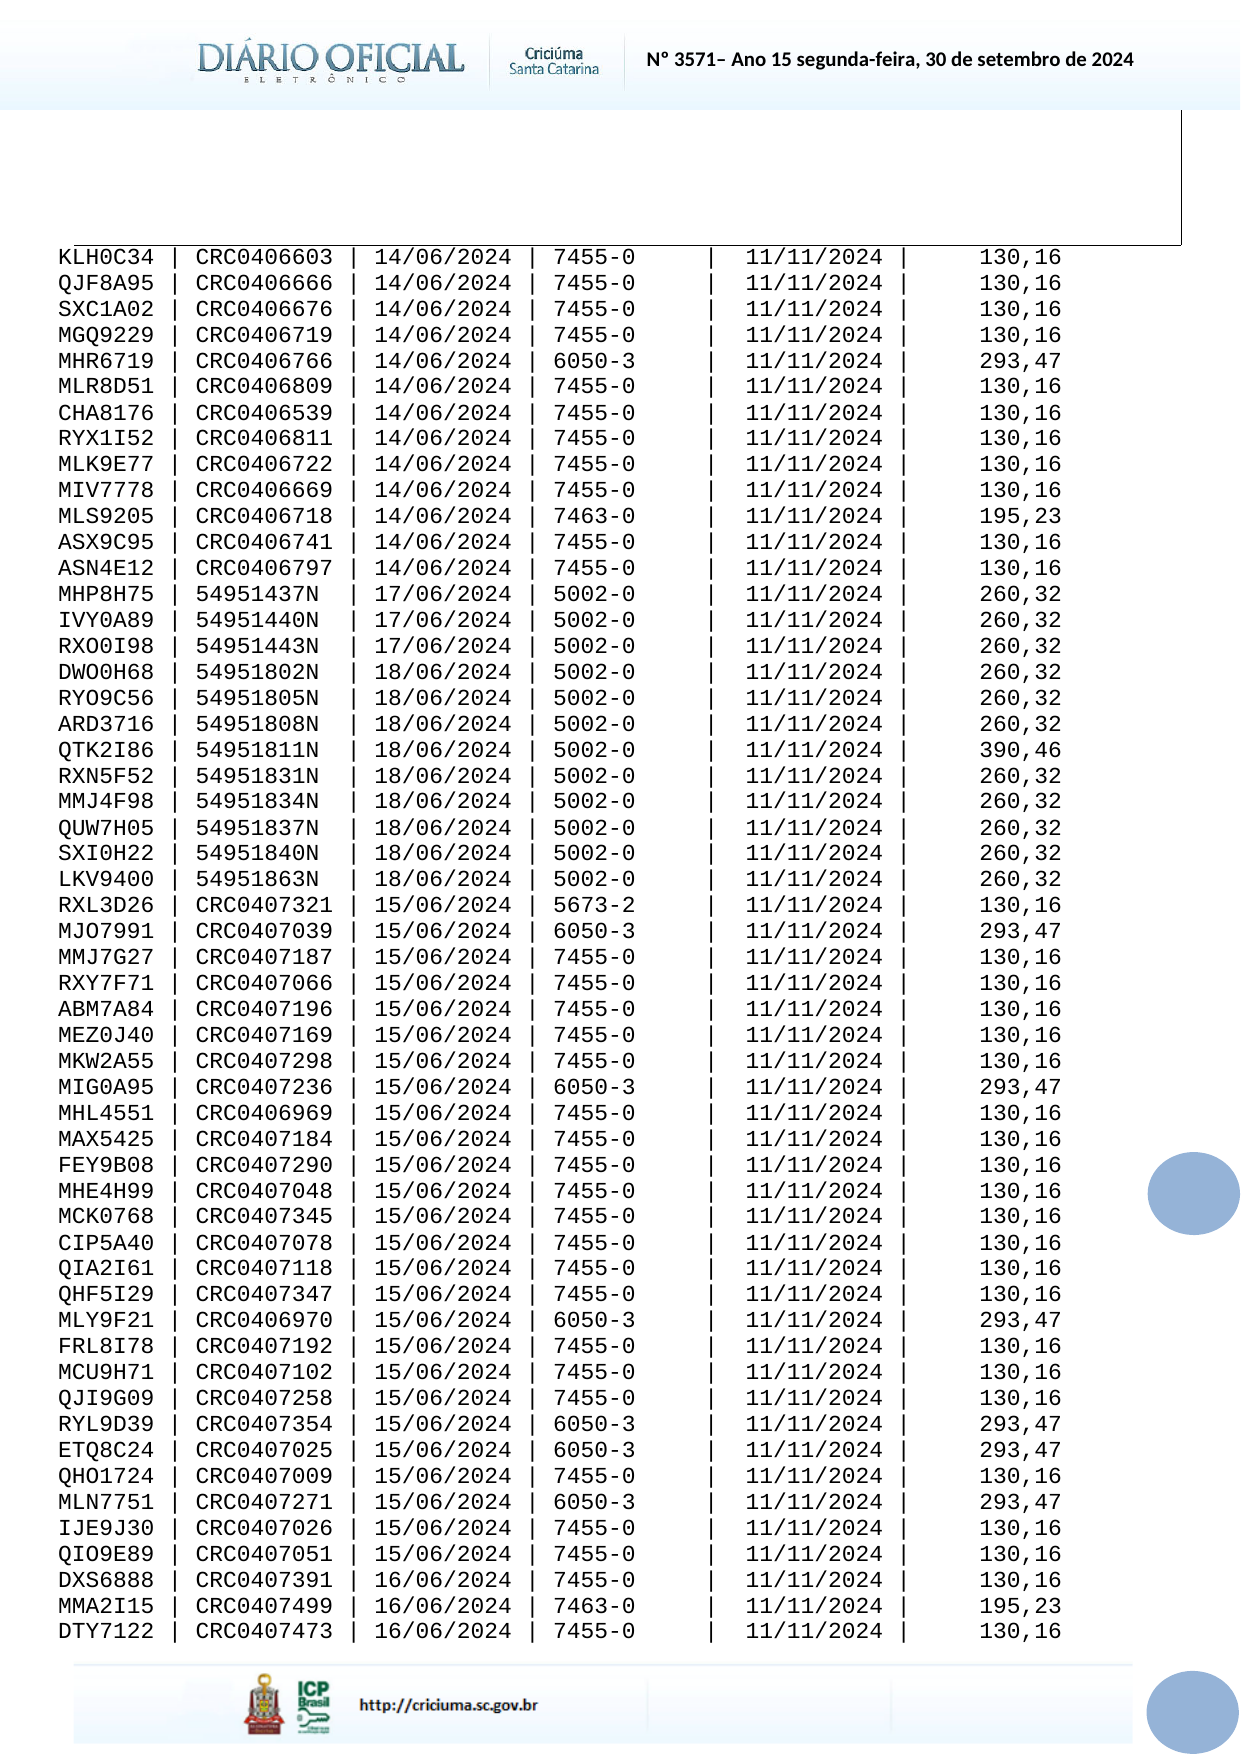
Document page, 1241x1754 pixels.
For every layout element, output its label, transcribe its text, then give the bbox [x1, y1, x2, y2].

text FEY9B08 | CRC0407290 | 15/06/2024 | 7455-0 | 11/11/2024 | 130,16 [44, 1153, 1180, 1179]
text RXL3D26 | CRC0407321 | 15/06/2024 | 5673-2 | 11/11/2024 | 130,16 [44, 894, 1181, 919]
text RXN5F52 | 54951831N | 18/06/2024 | 5002-0 | 11/11/2024 | 260,32 [44, 764, 1181, 790]
text KLH0C34 | CRC0406603 | 14/06/2024 | 7455-0 | 11/11/2024 | 130,16 [44, 245, 1181, 271]
text FRL8I78 | CRC0407192 | 15/06/2024 | 7455-0 | 11/11/2024 | 130,16 [44, 1334, 1181, 1361]
text QHF5I29 | CRC0407347 | 15/06/2024 | 7455-0 | 11/11/2024 | 130,16 [44, 1283, 1181, 1309]
text QUW7H05 | 54951837N | 18/06/2024 | 5002-0 | 11/11/2024 | 260,32 [44, 816, 1181, 842]
text MEZ0J40 | CRC0407169 | 15/06/2024 | 7455-0 | 11/11/2024 | 130,16 [44, 1023, 1181, 1049]
text ETQ8C24 | CRC0407025 | 15/06/2024 | 6050-3 | 11/11/2024 | 293,47 [44, 1438, 1181, 1464]
text MCU9H71 | CRC0407102 | 15/06/2024 | 7455-0 | 11/11/2024 | 130,16 [44, 1361, 1181, 1386]
text CIP5A40 | CRC0407078 | 15/06/2024 | 7455-0 | 11/11/2024 | 130,16 [44, 1231, 1181, 1257]
text ABM7A84 | CRC0407196 | 15/06/2024 | 7455-0 | 11/11/2024 | 130,16 [44, 997, 1181, 1023]
text MHR6719 | CRC0406766 | 14/06/2024 | 6050-3 | 11/11/2024 | 293,47 [44, 349, 1181, 375]
text RYL9D39 | CRC0407354 | 15/06/2024 | 6050-3 | 11/11/2024 | 293,47 [44, 1412, 1181, 1438]
text MIV7778 | CRC0406669 | 14/06/2024 | 7455-0 | 11/11/2024 | 130,16 [44, 479, 1181, 504]
text MHP8H75 | 54951437N | 17/06/2024 | 5002-0 | 11/11/2024 | 260,32 [44, 582, 1181, 608]
text SXI0H22 | 54951840N | 18/06/2024 | 5002-0 | 11/11/2024 | 260,32 [44, 842, 1181, 868]
text IJE9J30 | CRC0407026 | 15/06/2024 | 7455-0 | 11/11/2024 | 130,16 [44, 1516, 1181, 1542]
text MMJ4F98 | 54951834N | 18/06/2024 | 5002-0 | 11/11/2024 | 260,32 [44, 790, 1181, 816]
text QIA2I61 | CRC0407118 | 15/06/2024 | 7455-0 | 11/11/2024 | 130,16 [44, 1257, 1181, 1283]
text LKV9400 | 54951863N | 18/06/2024 | 5002-0 | 11/11/2024 | 260,32 [44, 868, 1181, 894]
text DXS6888 | CRC0407391 | 16/06/2024 | 7455-0 | 11/11/2024 | 130,16 [44, 1568, 1181, 1594]
text IVY0A89 | 54951440N | 17/06/2024 | 5002-0 | 11/11/2024 | 260,32 [44, 608, 1181, 634]
text DWO0H68 | 54951802N | 18/06/2024 | 5002-0 | 11/11/2024 | 260,32 [44, 660, 1181, 686]
text RYO9C56 | 54951805N | 18/06/2024 | 5002-0 | 11/11/2024 | 260,32 [44, 686, 1181, 712]
text QTK2I86 | 54951811N | 18/06/2024 | 5002-0 | 11/11/2024 | 390,46 [44, 738, 1181, 764]
text QJI9G09 | CRC0407258 | 15/06/2024 | 7455-0 | 11/11/2024 | 130,16 [44, 1386, 1181, 1412]
text RXO0I98 | 54951443N | 17/06/2024 | 5002-0 | 11/11/2024 | 260,32 [44, 634, 1181, 660]
text QJF8A95 | CRC0406666 | 14/06/2024 | 7455-0 | 11/11/2024 | 130,16 [44, 271, 1181, 297]
text MLS9205 | CRC0406718 | 14/06/2024 | 7463-0 | 11/11/2024 | 195,23 [44, 504, 1181, 531]
text MHE4H99 | CRC0407048 | 15/06/2024 | 7455-0 | 11/11/2024 | 130,16 [44, 1179, 1150, 1205]
text MJO7991 | CRC0407039 | 15/06/2024 | 6050-3 | 11/11/2024 | 293,47 [44, 919, 1181, 946]
text MAX5425 | CRC0407184 | 15/06/2024 | 7455-0 | 11/11/2024 | 130,16 [44, 1127, 1181, 1153]
text MLY9F21 | CRC0406970 | 15/06/2024 | 6050-3 | 11/11/2024 | 293,47 [44, 1309, 1181, 1334]
text SXC1A02 | CRC0406676 | 14/06/2024 | 7455-0 | 11/11/2024 | 130,16 [44, 297, 1181, 323]
text QHO1724 | CRC0407009 | 15/06/2024 | 7455-0 | 11/11/2024 | 130,16 [44, 1464, 1181, 1490]
text MMA2I15 | CRC0407499 | 16/06/2024 | 7463-0 | 11/11/2024 | 195,23 [44, 1594, 1181, 1620]
text ASX9C95 | CRC0406741 | 14/06/2024 | 7455-0 | 11/11/2024 | 130,16 [44, 531, 1181, 556]
text RXY7F71 | CRC0407066 | 15/06/2024 | 7455-0 | 11/11/2024 | 130,16 [44, 971, 1181, 997]
text MLR8D51 | CRC0406809 | 14/06/2024 | 7455-0 | 11/11/2024 | 130,16 [44, 375, 1181, 401]
text DTY7122 | CRC0407473 | 16/06/2024 | 7455-0 | 11/11/2024 | 130,16 [44, 1620, 1181, 1646]
text MIG0A95 | CRC0407236 | 15/06/2024 | 6050-3 | 11/11/2024 | 293,47 [44, 1075, 1181, 1101]
text ARD3716 | 54951808N | 18/06/2024 | 5002-0 | 11/11/2024 | 260,32 [44, 712, 1181, 738]
text MKW2A55 | CRC0407298 | 15/06/2024 | 7455-0 | 11/11/2024 | 130,16 [44, 1049, 1181, 1075]
text RYX1I52 | CRC0406811 | 14/06/2024 | 7455-0 | 11/11/2024 | 130,16 [44, 427, 1181, 453]
text CHA8176 | CRC0406539 | 14/06/2024 | 7455-0 | 11/11/2024 | 130,16 [44, 401, 1181, 427]
text QIO9E89 | CRC0407051 | 15/06/2024 | 7455-0 | 11/11/2024 | 130,16 [44, 1542, 1181, 1568]
text MMJ7G27 | CRC0407187 | 15/06/2024 | 7455-0 | 11/11/2024 | 130,16 [44, 946, 1181, 971]
text MLN7751 | CRC0407271 | 15/06/2024 | 6050-3 | 11/11/2024 | 293,47 [44, 1490, 1181, 1516]
text MLK9E77 | CRC0406722 | 14/06/2024 | 7455-0 | 11/11/2024 | 130,16 [44, 453, 1181, 479]
text ASN4E12 | CRC0406797 | 14/06/2024 | 7455-0 | 11/11/2024 | 130,16 [44, 556, 1181, 582]
text MHL4551 | CRC0406969 | 15/06/2024 | 7455-0 | 11/11/2024 | 130,16 [44, 1101, 1181, 1127]
text MCK0768 | CRC0407345 | 15/06/2024 | 7455-0 | 11/11/2024 | 130,16 [44, 1205, 1171, 1231]
text MGQ9229 | CRC0406719 | 14/06/2024 | 7455-0 | 11/11/2024 | 130,16 [44, 323, 1181, 349]
